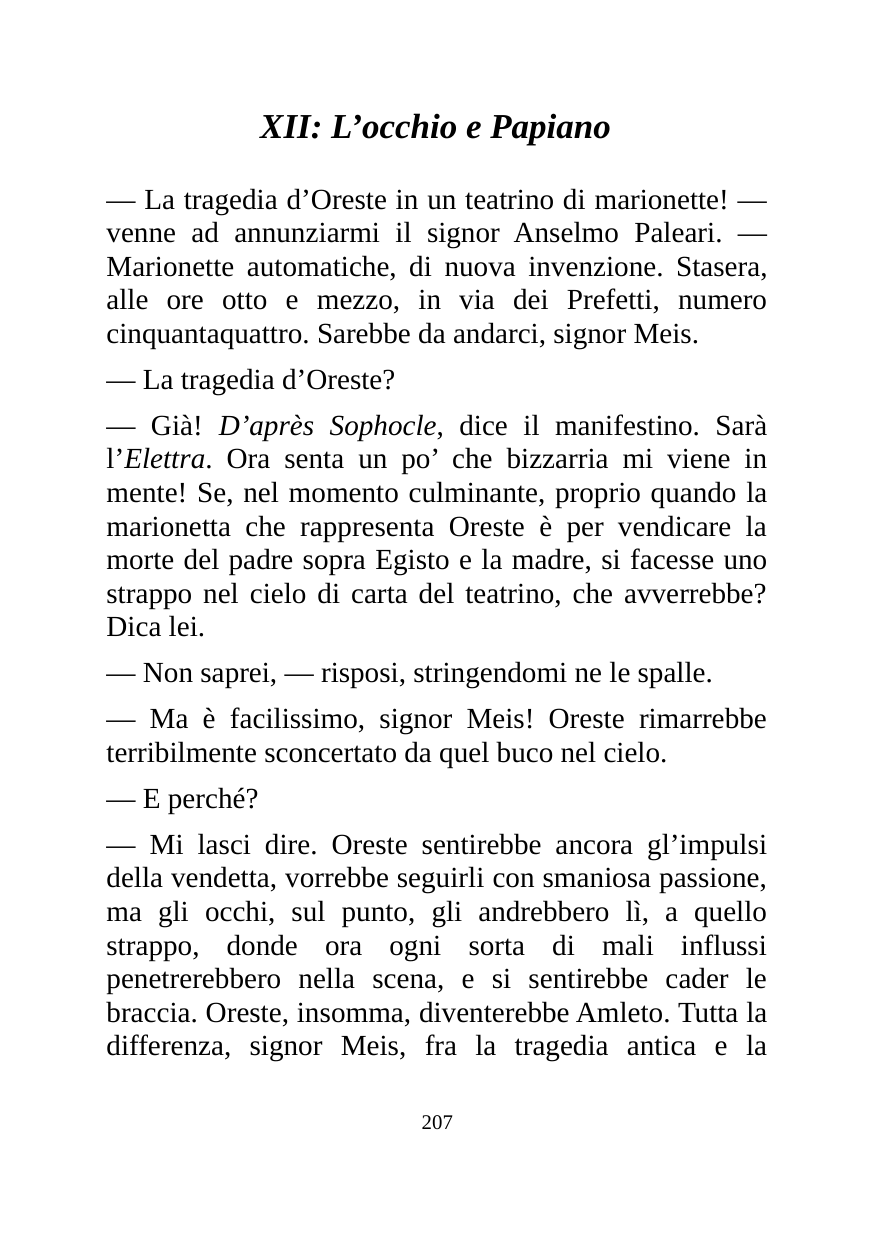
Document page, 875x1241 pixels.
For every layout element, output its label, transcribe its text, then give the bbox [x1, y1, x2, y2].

text — La tragedia d’Oreste? [106, 362, 768, 396]
text — Già! D’après Sophocle, dice il manifestino. Sarà l’Elettra. Ora senta un po’ che bizzarria mi viene in mente! Se, nel momento culminante, proprio quando la marionetta che rappresenta Oreste è per vendicare la morte del padre sopra Egisto e la madre, si facesse uno strappo nel cielo di carta del teatrino, che avverrebbe? Dica lei. [106, 408, 768, 643]
subtitle XII: L’occhio e Papiano [106, 106, 768, 146]
text — Mi lasci dire. Oreste sentirebbe ancora gl’impulsi della vendetta, vorrebbe seguirli con smaniosa passione, ma gli occhi, sul punto, gli andrebbero lì, a quello strappo, donde ora ogni sorta di mali influssi penetrerebbero nella scena, e si sentirebbe cader le braccia. Oreste, insomma, diventerebbe Amleto. Tutta la differenza, signor Meis, fra la tragedia antica e la [106, 827, 768, 1062]
text — Non saprei, — risposi, stringendomi ne le spalle. [106, 655, 768, 689]
text — Ma è facilissimo, signor Meis! Oreste rimarrebbe terribilmente sconcertato da quel buco nel cielo. [106, 701, 768, 768]
text — La tragedia d’Oreste in un teatrino di marionette! — venne ad annunziarmi il signor Anselmo Paleari. — Marionette automatiche, di nuova invenzione. Stasera, alle ore otto e mezzo, in via dei Prefetti, numero cinquantaquattro. Sarebbe da andarci, signor Meis. [106, 182, 768, 349]
text — E perché? [106, 781, 768, 814]
